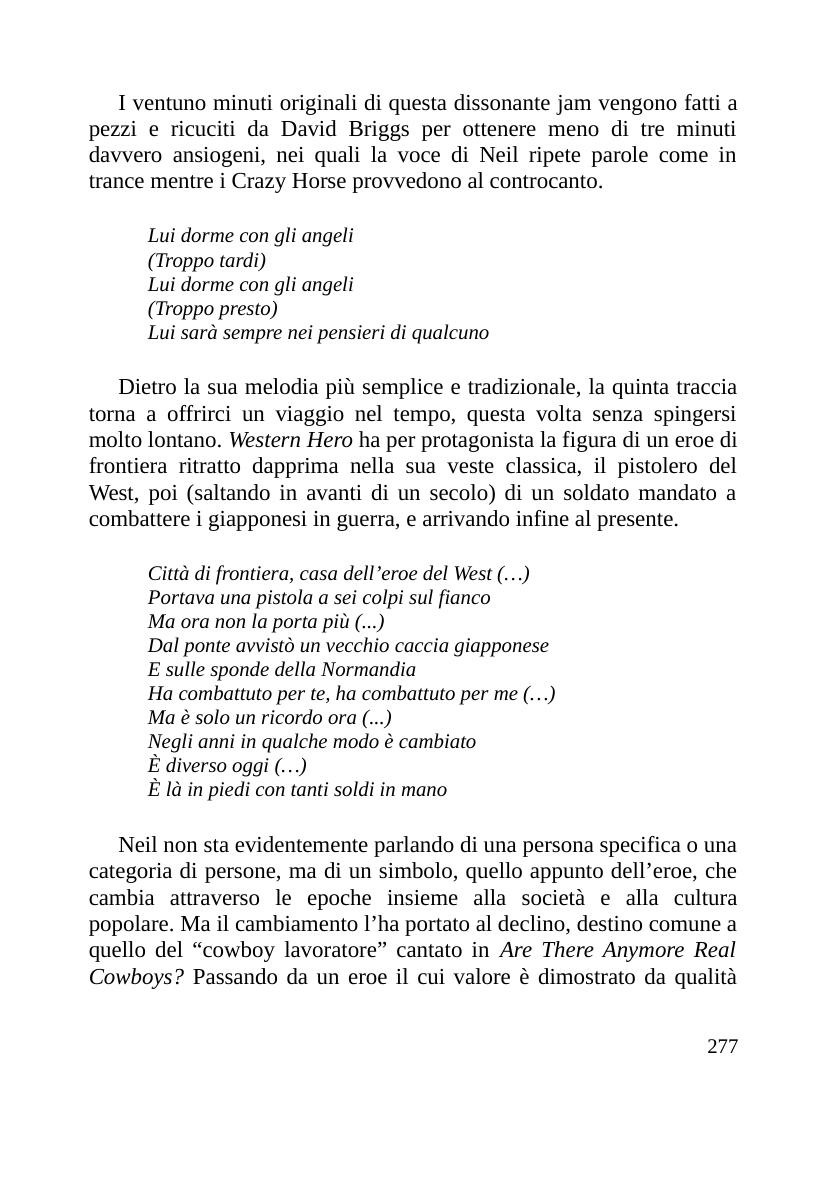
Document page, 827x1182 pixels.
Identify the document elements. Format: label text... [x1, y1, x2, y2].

text Lui dorme con gli angeli [88, 223, 738, 247]
text Lui sarà sempre nei pensieri di qualcuno [88, 320, 738, 344]
text Dal ponte avvistò un vecchio caccia giapponese [88, 633, 738, 657]
text (Troppo tardi) [88, 247, 738, 272]
text Ma è solo un ricordo ora (...) [88, 705, 738, 729]
text Ma ora non la porta più (...) [88, 609, 738, 633]
text Dietro la sua melodia più semplice e tradizionale, la quinta traccia torna a offrirci un viaggio nel tempo, questa volta senza spingersi molto lontano. Western Hero ha per protagonista la figura di un eroe di frontiera ritratto dapprima nella sua veste classica, il pistolero del West, poi (saltando in avanti di un secolo) di un soldato mandato a combattere i giapponesi in guerra, e arrivando infine al presente. [88, 373, 738, 531]
text (Troppo presto) [88, 296, 738, 320]
text Città di frontiera, casa dell’eroe del West (…) [88, 561, 738, 585]
text Portava una pistola a sei colpi sul fianco [88, 585, 738, 609]
text Ha combattuto per te, ha combattuto per me (…) [88, 681, 738, 705]
text Neil non sta evidentemente parlando di una persona specifica o una categoria di persone, ma di un simbolo, quello appunto dell’eroe, che cambia attraverso le epoche insieme alla società e alla cultura popolare. Ma il cambiamento l’ha portato al declino, destino comune a quello del “cowboy lavoratore” cantato in Are There Anymore Real Cowboys? Passando da un eroe il cui valore è dimostrato da qualità [88, 831, 738, 989]
text Lui dorme con gli angeli [88, 272, 738, 296]
text È là in piedi con tanti soldi in mano [88, 777, 738, 801]
text I ventuno minuti originali di questa dissonante jam vengono fatti a pezzi e ricuciti da David Briggs per ottenere meno di tre minuti davvero ansiogeni, nei quali la voce di Neil ripete parole come in trance mentre i Crazy Horse provvedono al controcanto. [88, 88, 738, 194]
text È diverso oggi (…) [88, 753, 738, 777]
text Negli anni in qualche modo è cambiato [88, 729, 738, 753]
text E sulle sponde della Normandia [88, 657, 738, 681]
